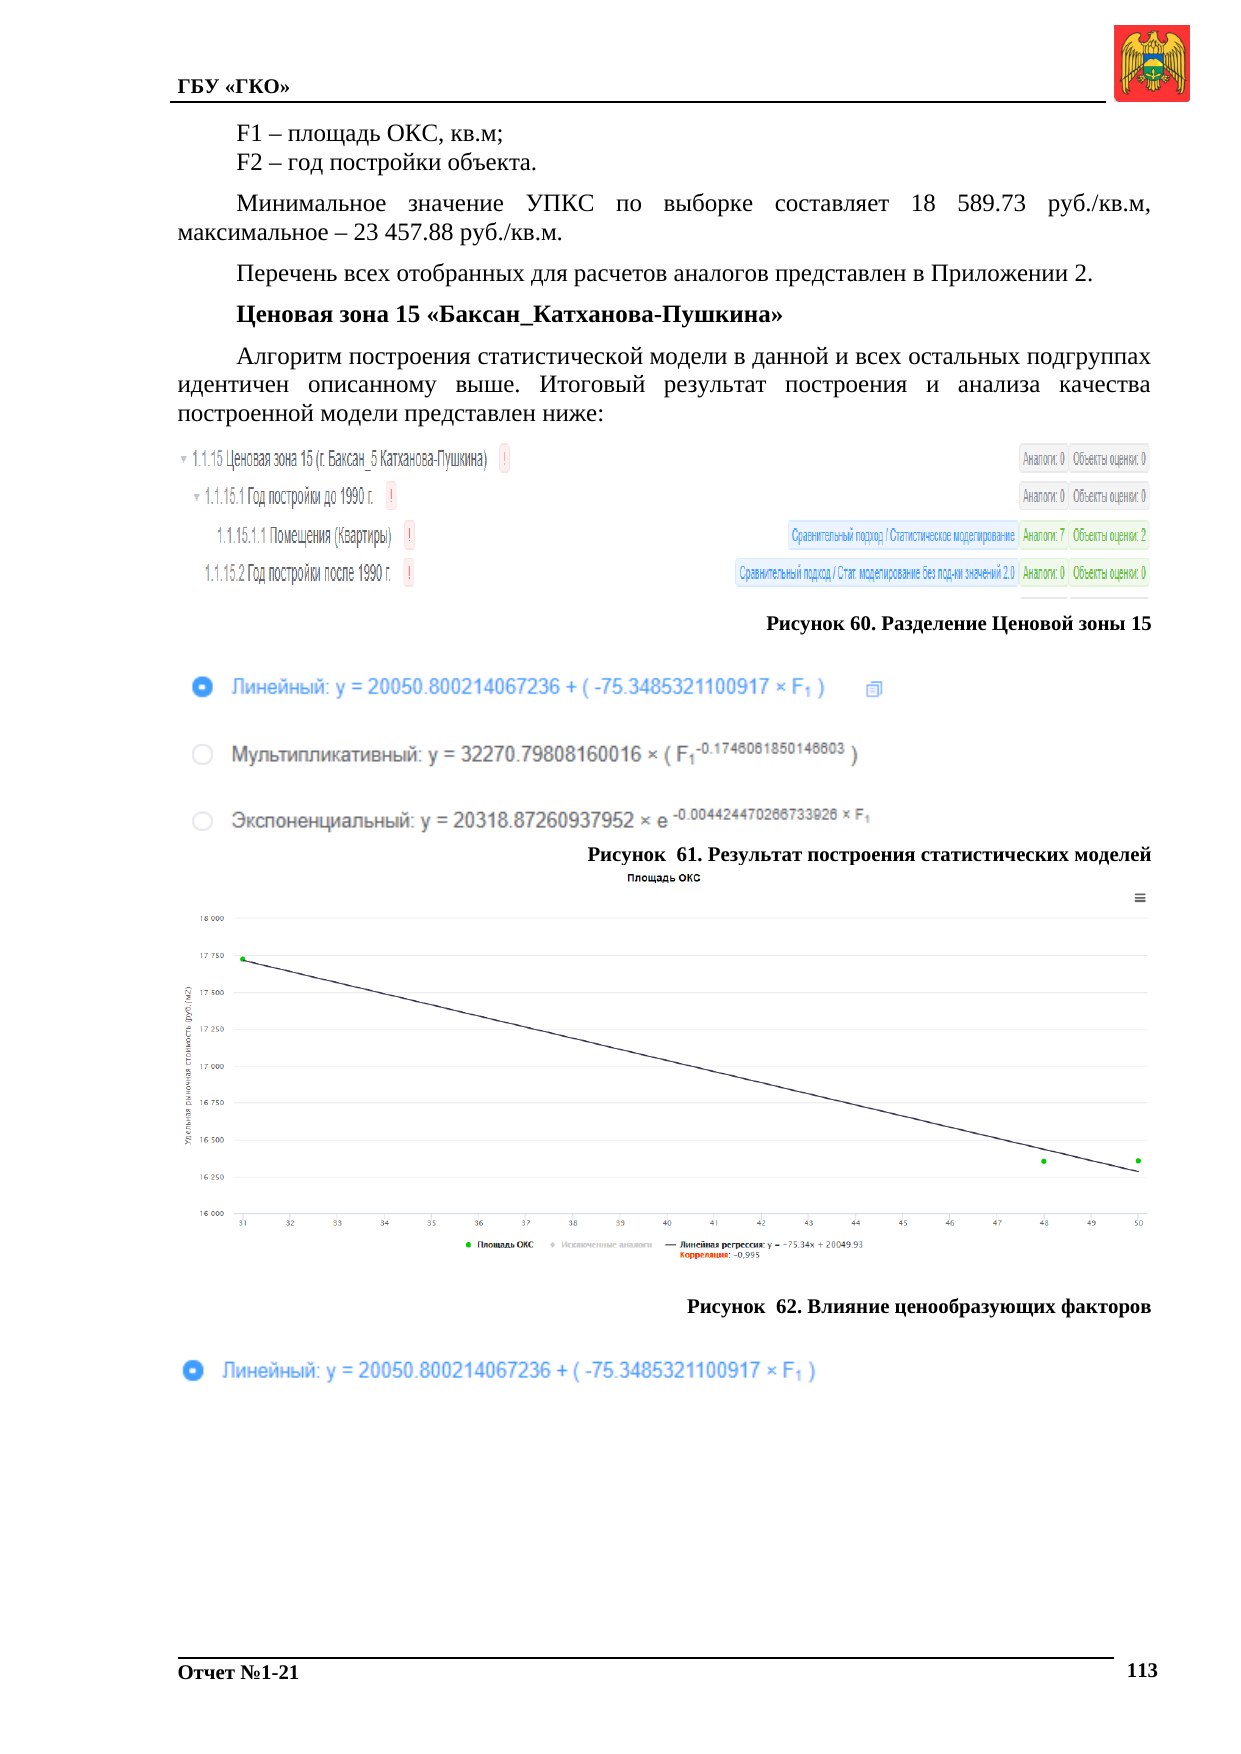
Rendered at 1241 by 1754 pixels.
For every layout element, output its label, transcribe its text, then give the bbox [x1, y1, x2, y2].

text Рисунок 61. Результат построения статистических моделей [177, 842, 1152, 865]
text Перечень всех отобранных для расчетов аналогов представлен в Приложении 2. [177, 258, 1152, 287]
text Рисунок 60. Разделение Ценовой зоны 15 [177, 611, 1152, 635]
text Ценовая зона 15 «Баксан_Катханова-Пушкина» [177, 299, 1152, 328]
text Минимальное значение УПКС по выборке составляет 18 589.73 руб./кв.м, максимальное – 23 457.88 руб./кв.м. [177, 188, 1152, 246]
text Рисунок 62. Влияние ценообразующих факторов [177, 1294, 1152, 1318]
text F1 – площадь ОКС, кв.м; [177, 118, 1152, 147]
text Алгоритм построения статистической модели в данной и всех остальных подгруппах идентичен описанному выше. Итоговый результат построения и анализа качества построенной модели представлен ниже: [177, 341, 1152, 427]
text F2 – год постройки объекта. [177, 147, 1152, 176]
